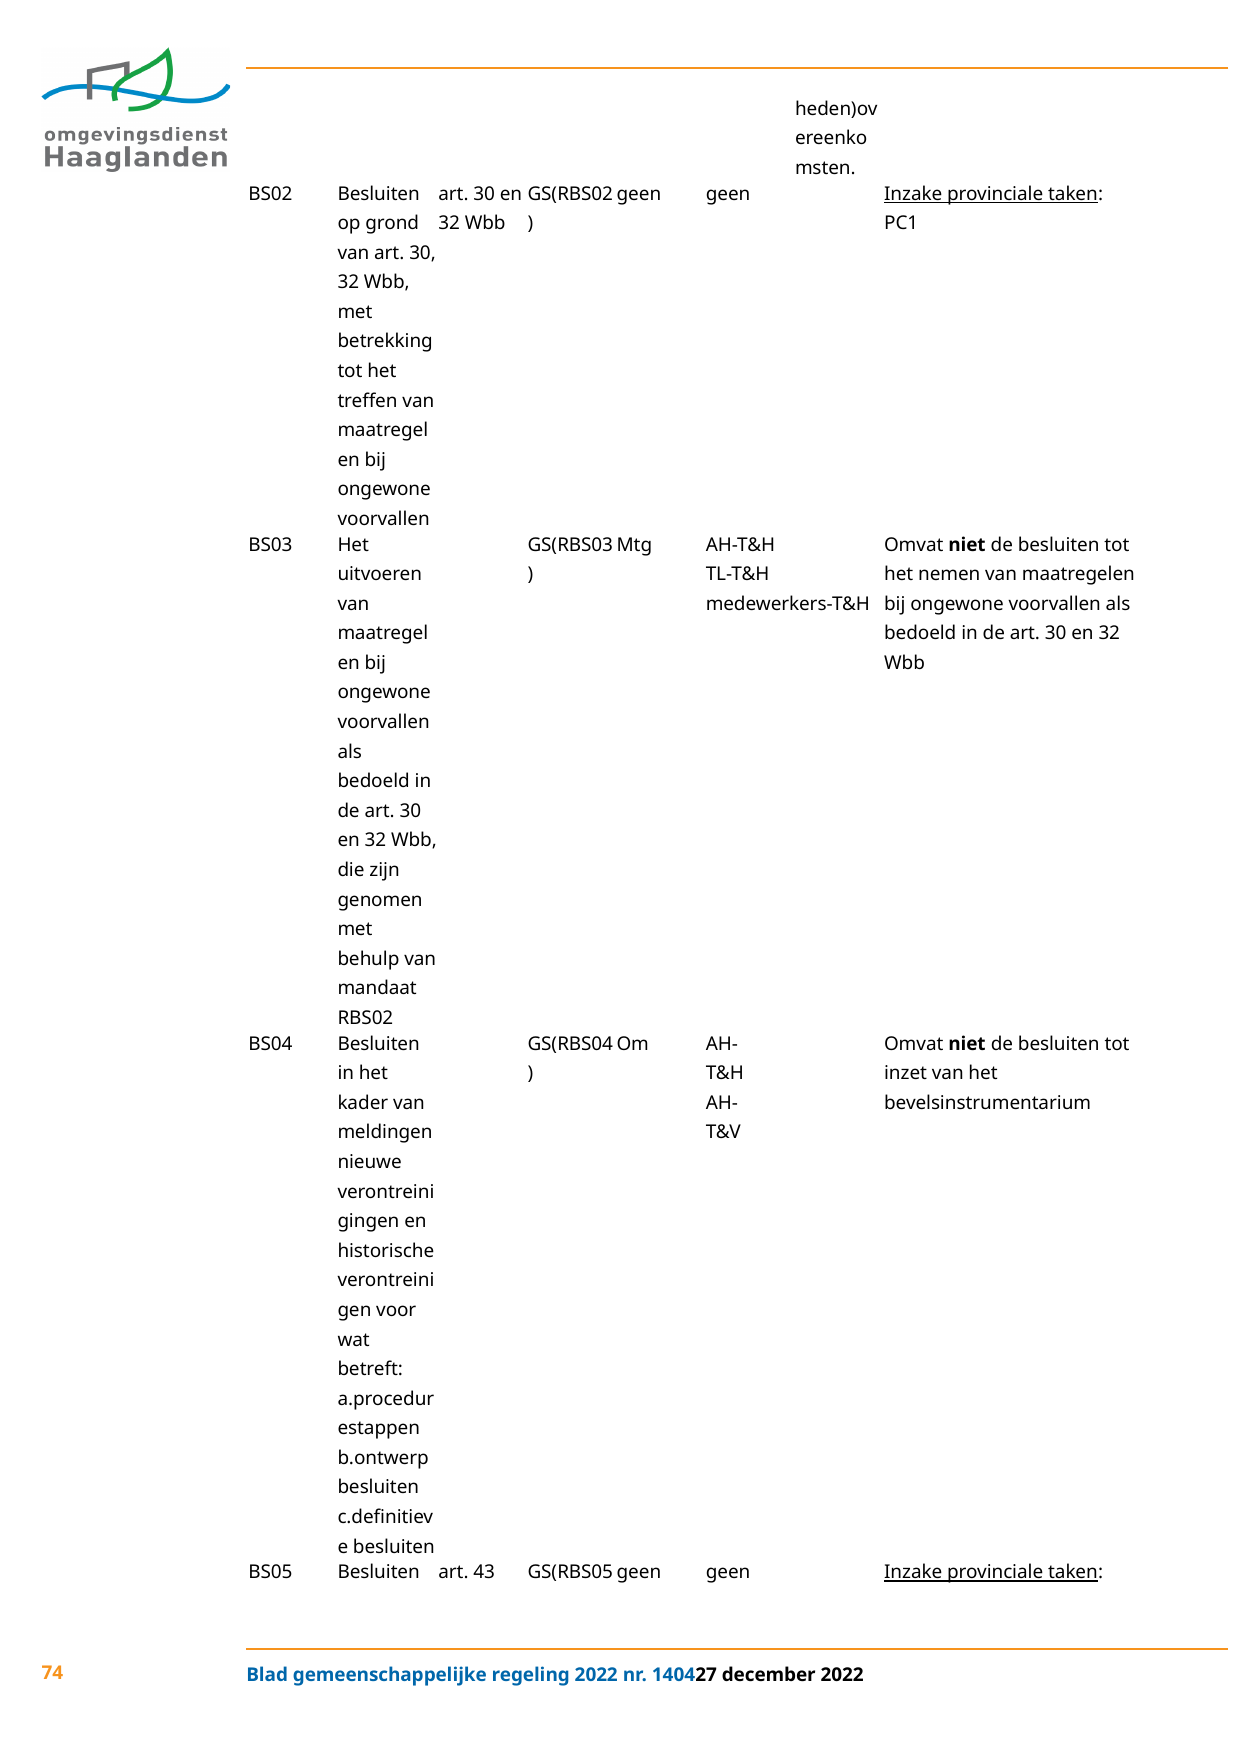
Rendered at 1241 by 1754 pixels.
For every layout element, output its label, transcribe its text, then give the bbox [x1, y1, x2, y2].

table_cell GS(RBS04) [527, 1030, 616, 1558]
table_cell Mtg [616, 531, 706, 1030]
table_cell geen [706, 180, 795, 531]
picture [41, 47, 231, 172]
table_cell [884, 95, 1152, 180]
table_cell geen [616, 180, 706, 531]
table_cell Besluiten in het kader van meldingen nieuwe verontreinigingen en historische verontreinigen voor wat betreft: a.procedurestappen b.ontwerpbesluiten c.definitieve besluiten [337, 1030, 438, 1558]
table_cell BS05 [248, 1559, 337, 1584]
table_cell Om [616, 1030, 706, 1558]
table_cell Omvat niet de besluiten tot inzet van het bevelsinstrumentarium [884, 1030, 1152, 1558]
table_cell [438, 531, 527, 1030]
table_cell [795, 180, 884, 531]
table_cell BS03 [248, 531, 337, 1030]
table_cell GS(RBS03) [527, 531, 616, 1030]
table_cell [706, 95, 795, 180]
table_cell AH-T&H TL-T&H medewerkers-T&H [706, 531, 884, 1030]
table_cell Het uitvoeren van maatregelen bij ongewone voorvallen als bedoeld in de art. 30 en 32 Wbb, die zijn genomen met behulp van mandaat RBS02 [337, 531, 438, 1030]
table_cell Besluiten op grond van art. 30, 32 Wbb, met betrekking tot het treffen van maatregelen bij ongewone voorvallen [337, 180, 438, 531]
table_cell [337, 95, 438, 180]
table_cell Omvat niet de besluiten tot het nemen van maatregelen bij ongewone voorvallen als bedoeld in de art. 30 en 32 Wbb [884, 531, 1152, 1030]
table_cell art. 43 [438, 1559, 527, 1584]
table_cell Inzake provinciale taken: PC1 [884, 180, 1152, 531]
table_cell BS04 [248, 1030, 337, 1558]
table_cell [795, 1559, 884, 1584]
table_cell Besluiten [337, 1559, 438, 1584]
table_cell [438, 1030, 527, 1558]
table_cell art. 30 en 32 Wbb [438, 180, 527, 531]
table_cell [438, 95, 527, 180]
table_cell [616, 95, 706, 180]
table_cell [248, 95, 337, 180]
table_cell GS(RBS02) [527, 180, 616, 531]
table_cell GS(RBS05 [527, 1559, 616, 1584]
table_cell geen [616, 1559, 706, 1584]
table_cell [527, 95, 616, 180]
table_cell heden)overeenkomsten. [795, 95, 884, 180]
table_cell AH- T&H AH- T&V [706, 1030, 795, 1558]
table_cell BS02 [248, 180, 337, 531]
table_cell geen [706, 1559, 795, 1584]
table_cell Inzake provinciale taken: [884, 1559, 1152, 1584]
table_cell [795, 1030, 884, 1558]
